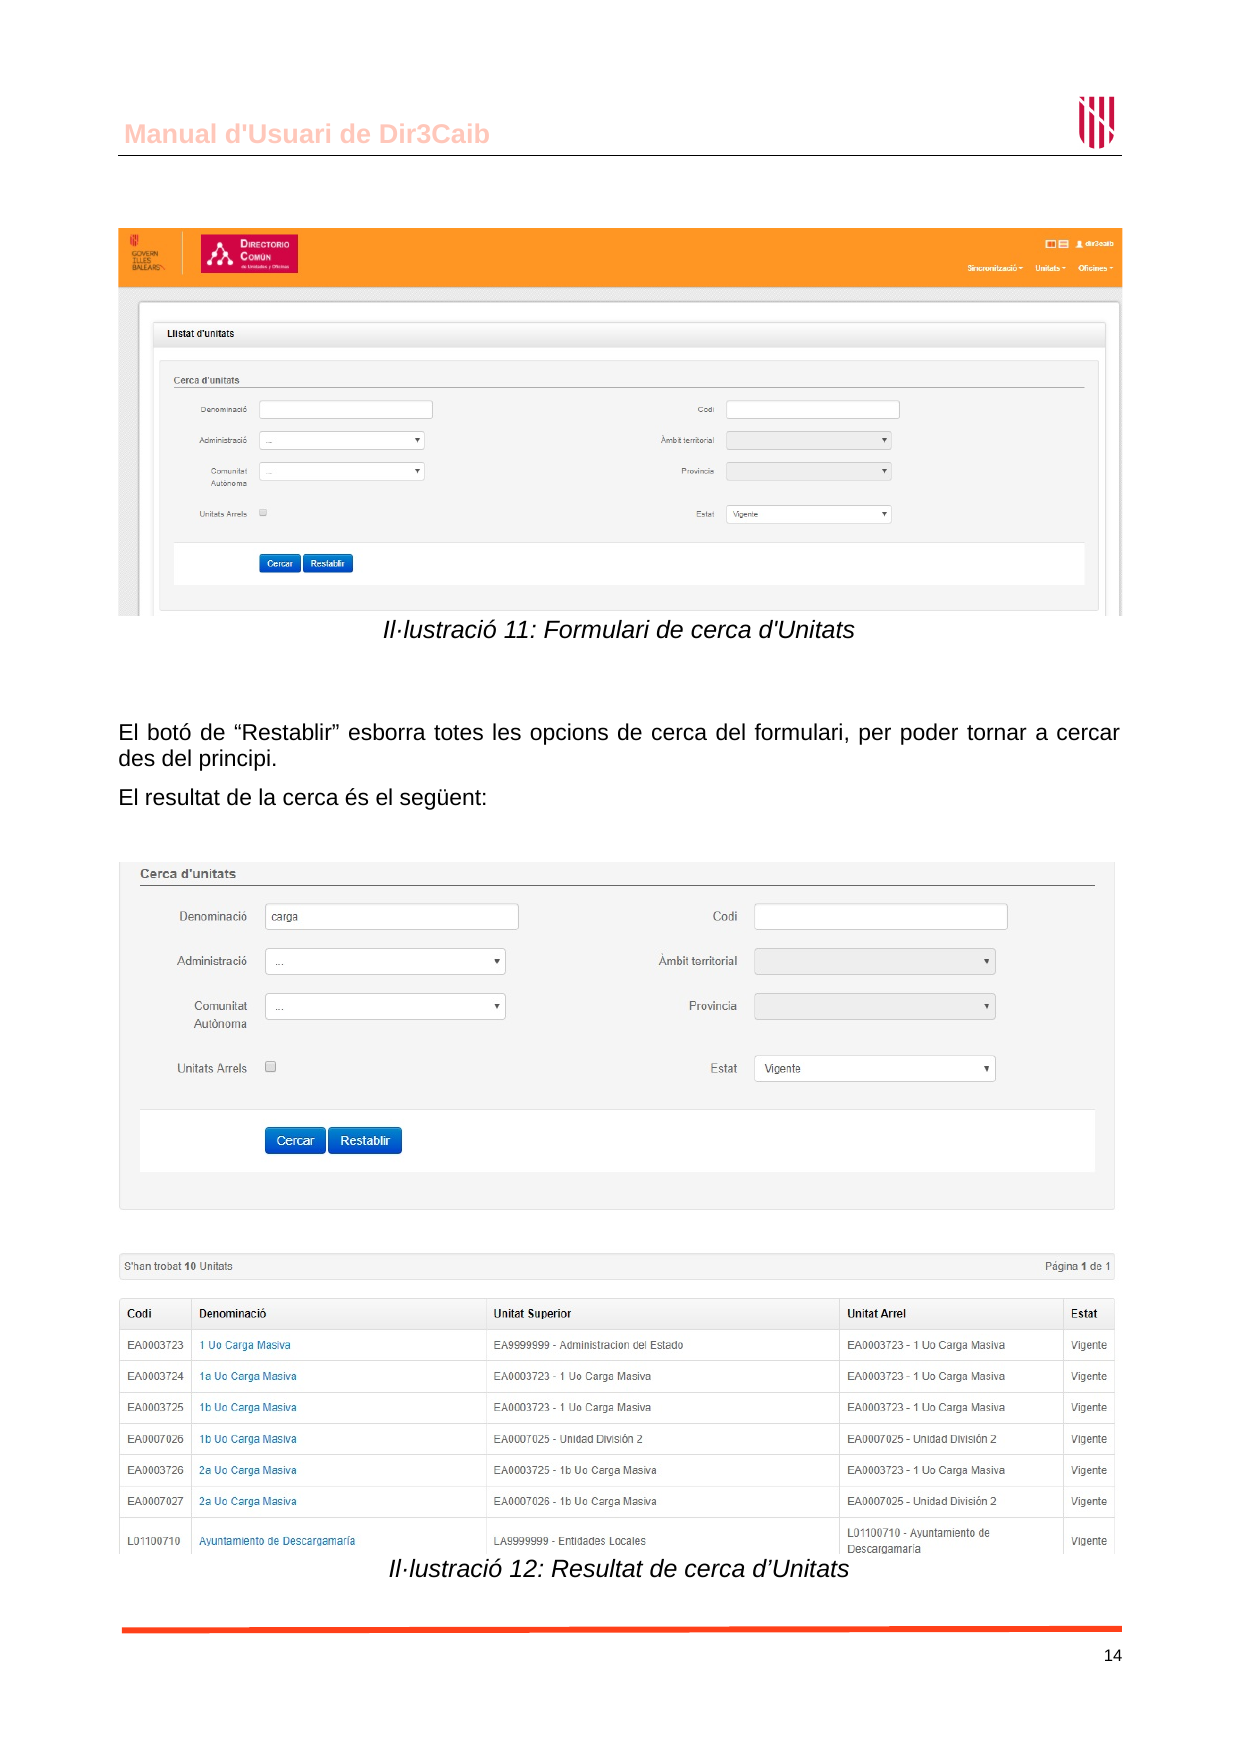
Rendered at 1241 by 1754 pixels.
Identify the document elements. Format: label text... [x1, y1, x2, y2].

picture [1076, 94, 1117, 150]
text Il·lustració 12: Resultat de cerca d’Unitats [118, 1554, 1122, 1582]
picture [118, 862, 1123, 1554]
text El botó de “Restablir” esborra totes les opcions de cerca del formulari, per poder tornar a cercar des del principi. [118, 719, 1122, 772]
picture [118, 228, 1123, 616]
text El resultat de la cerca és el següent: [118, 784, 1122, 811]
text Il·lustració 11: Formulari de cerca d'Unitats [118, 616, 1122, 644]
